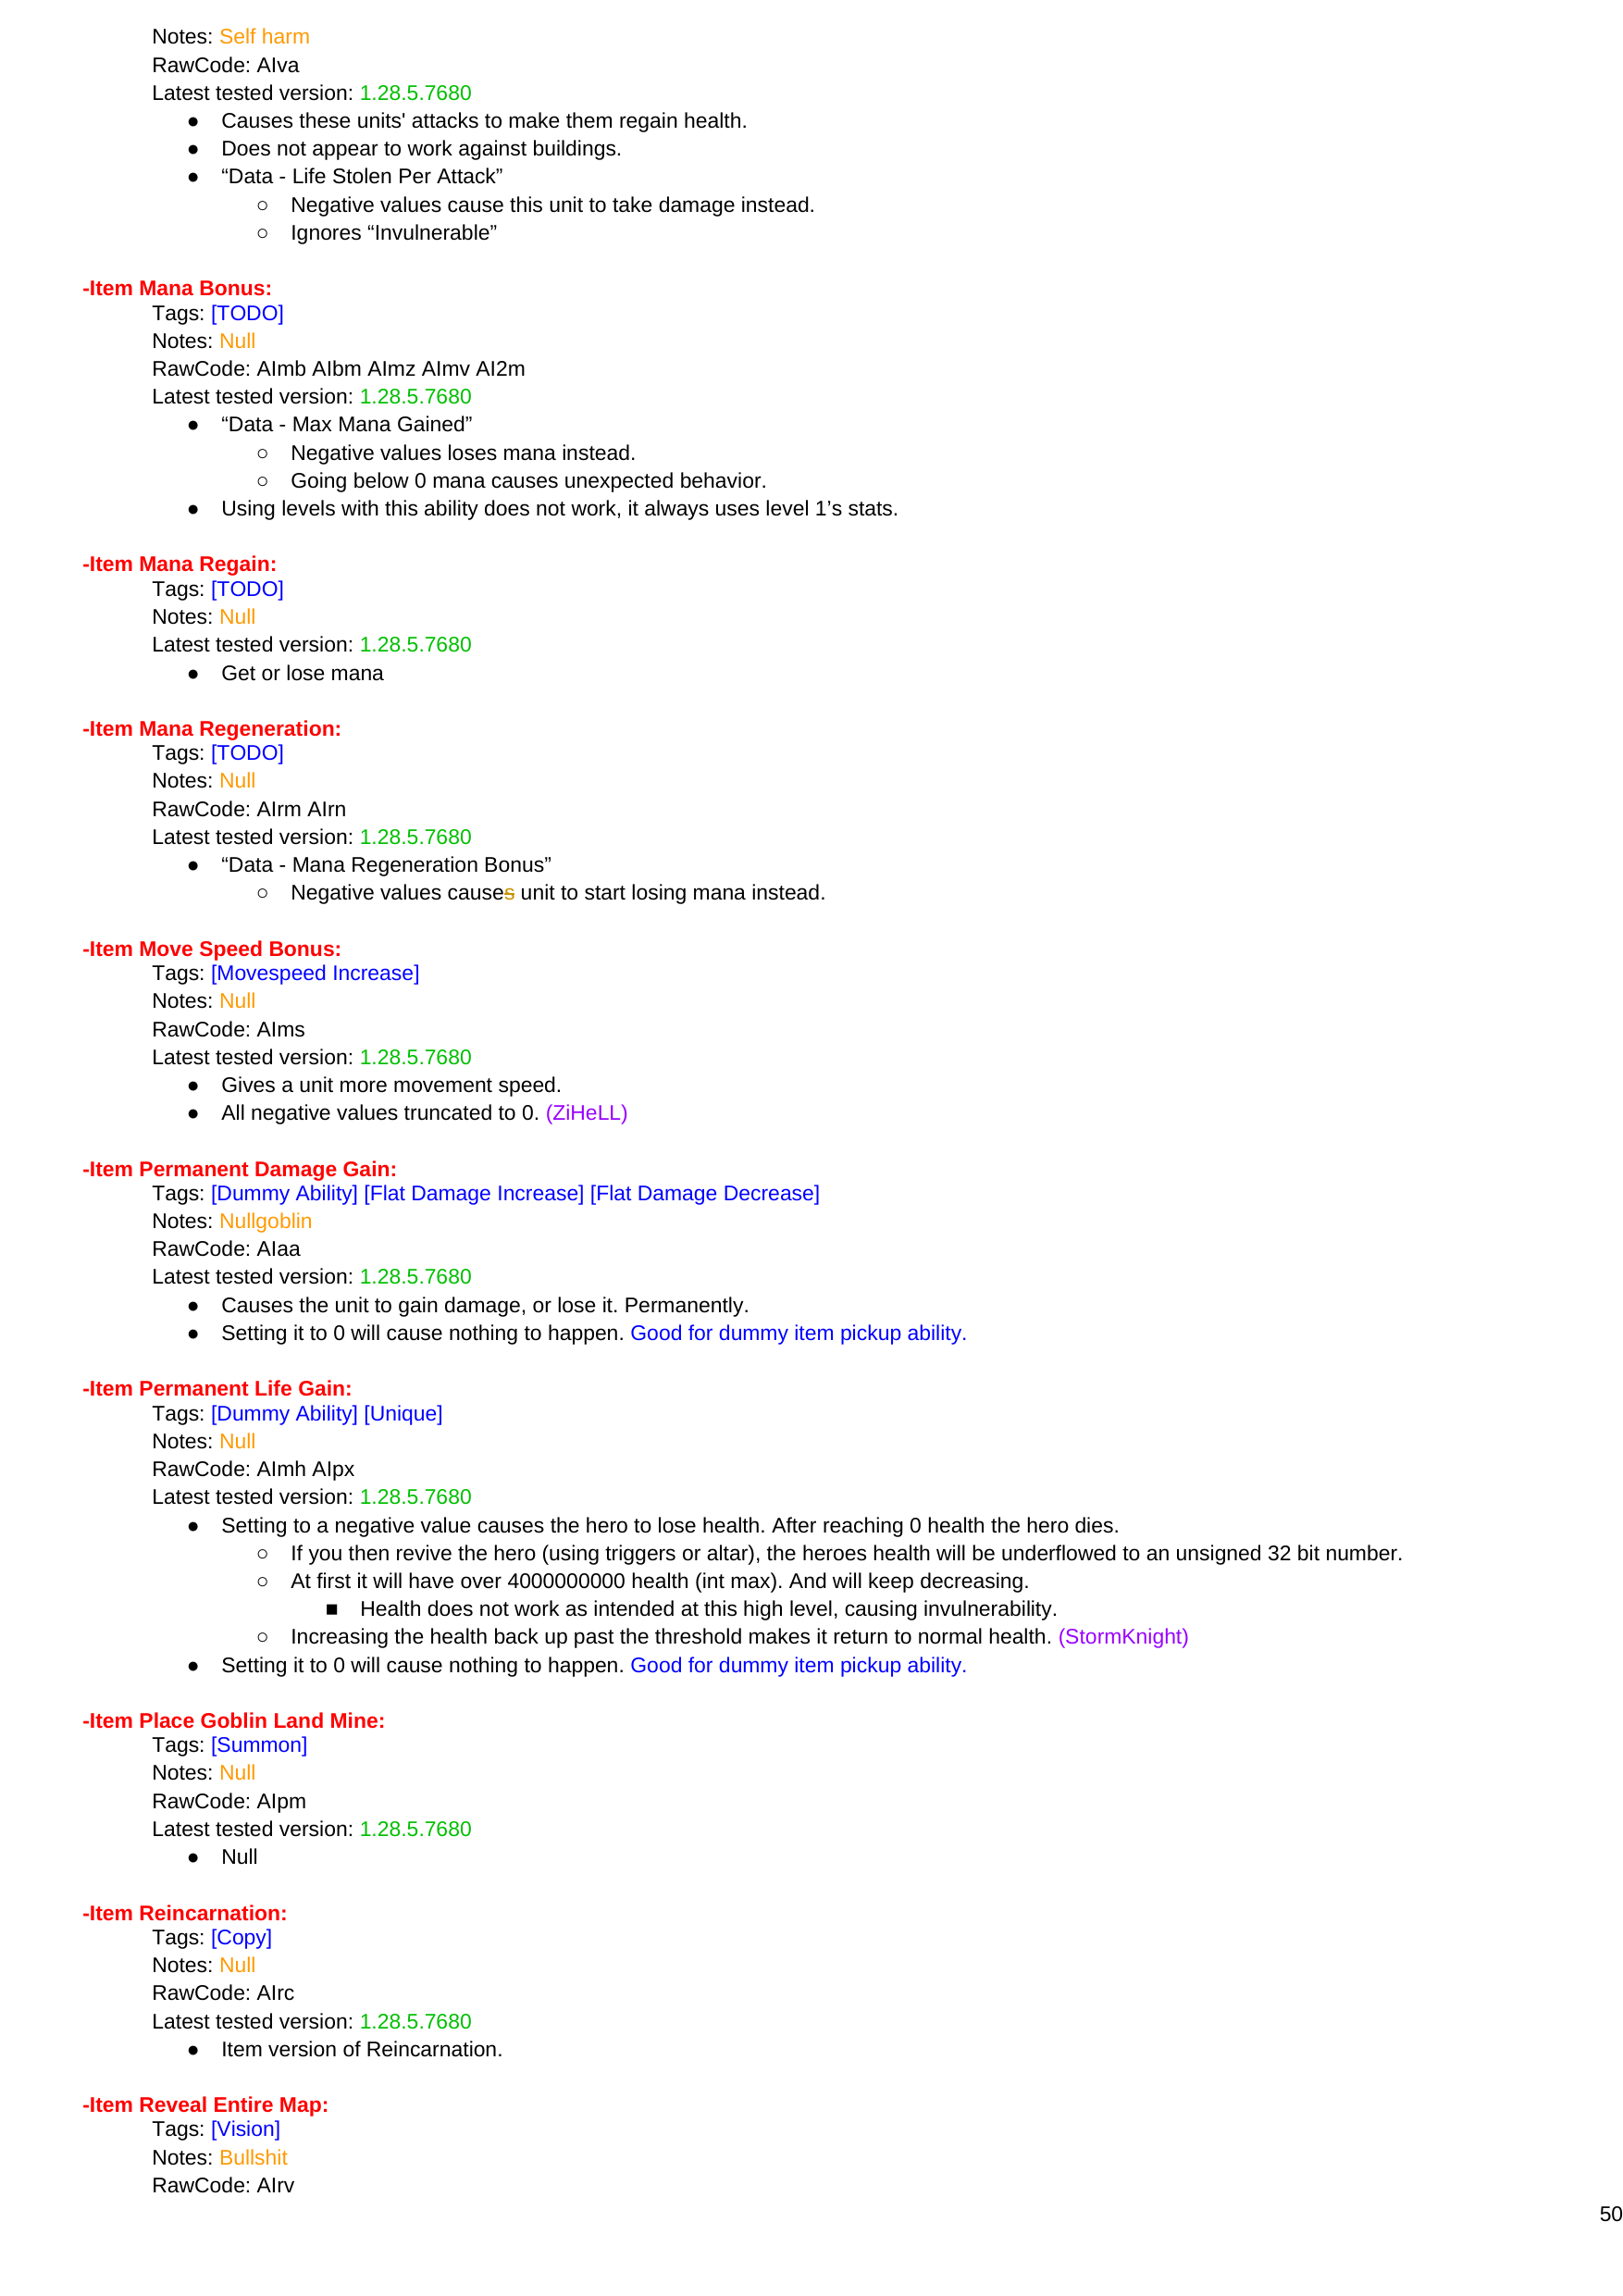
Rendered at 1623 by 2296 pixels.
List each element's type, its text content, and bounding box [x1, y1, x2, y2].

text Tags: [TODO] [13, 300, 1623, 325]
list Setting it to 0 will cause nothing to happen. Good for dummy item pickup ability. [187, 1653, 1623, 1677]
text Latest tested version: 1.28.5.7680 [82, 81, 1623, 105]
subtitle -Item Reveal Entire Map: [13, 2092, 1623, 2116]
text Notes: Nullgoblin [82, 1209, 1623, 1233]
list “Data - Mana Regeneration Bonus” [187, 852, 1623, 876]
subtitle -Item Permanent Damage Gain: [13, 1156, 1623, 1181]
text RawCode: AIrc [82, 1980, 1623, 2005]
subtitle -Item Mana Regain: [13, 552, 1623, 577]
text Notes: Null [82, 768, 1623, 793]
text Latest tested version: 1.28.5.7680 [82, 1045, 1623, 1069]
text Notes: Null [82, 988, 1623, 1012]
text RawCode: AImb AIbm AImz AImv AI2m [82, 356, 1623, 380]
list Going below 0 mana causes unexpected behavior. [256, 468, 1623, 492]
list If you then revive the hero (using triggers or altar), the heroes health will be underflowed to an unsigned 32 bit number. [256, 1541, 1623, 1565]
subtitle -Item Permanent Life Gain: [13, 1376, 1623, 1401]
subtitle -Item Reincarnation: [13, 1900, 1623, 1925]
list Health does not work as intended at this high level, causing invulnerability. [326, 1596, 1623, 1620]
text Notes: Self harm [82, 24, 1623, 49]
text RawCode: AImh AIpx [82, 1457, 1623, 1481]
text Tags: [Vision] [13, 2116, 1623, 2141]
text Latest tested version: 1.28.5.7680 [82, 632, 1623, 656]
list Causes the unit to gain damage, or lose it. Permanently. [187, 1293, 1623, 1317]
list Negative values cause this unit to take damage instead. [256, 192, 1623, 217]
text Tags: [TODO] [13, 577, 1623, 601]
text Latest tested version: 1.28.5.7680 [82, 384, 1623, 409]
text Notes: Bullshit [82, 2145, 1623, 2169]
text Tags: [Dummy Ability] [Flat Damage Increase] [Flat Damage Decrease] [13, 1181, 1623, 1205]
text Tags: [Summon] [13, 1732, 1623, 1757]
text RawCode: AIrm AIrn [82, 797, 1623, 821]
list All negative values truncated to 0. (ZiHeLL) [187, 1100, 1623, 1124]
list Setting it to 0 will cause nothing to happen. Good for dummy item pickup ability. [187, 1321, 1623, 1345]
text Latest tested version: 1.28.5.7680 [82, 1264, 1623, 1289]
subtitle -Item Mana Bonus: [13, 276, 1623, 300]
list Null [187, 1844, 1623, 1868]
list Causes these units' attacks to make them regain health. [187, 108, 1623, 132]
text Notes: Null [82, 604, 1623, 628]
list Increasing the health back up past the threshold makes it return to normal health. (StormKnight) [256, 1624, 1623, 1649]
text Latest tested version: 1.28.5.7680 [82, 1484, 1623, 1509]
list Negative values loses mana instead. [256, 441, 1623, 465]
list Using levels with this ability does not work, it always uses level 1’s stats. [187, 496, 1623, 520]
list Item version of Reincarnation. [187, 2037, 1623, 2061]
list “Data - Max Mana Gained” [187, 412, 1623, 437]
text RawCode: AIaa [82, 1236, 1623, 1261]
text Tags: [Dummy Ability] [Unique] [13, 1401, 1623, 1425]
text RawCode: AIpm [82, 1789, 1623, 1813]
text Latest tested version: 1.28.5.7680 [82, 1817, 1623, 1841]
list Negative values cause unit to start losing mana instead. [256, 880, 1623, 905]
text Tags: [TODO] [13, 740, 1623, 765]
text RawCode: AIrv [82, 2173, 1623, 2197]
text Latest tested version: 1.28.5.7680 [82, 2009, 1623, 2033]
text Latest tested version: 1.28.5.7680 [82, 825, 1623, 849]
list At first it will have over 4000000000 health (int max). And will keep decreasing. [256, 1569, 1623, 1593]
list Setting to a negative value causes the hero to lose health. After reaching 0 health the hero dies. [187, 1512, 1623, 1537]
text Notes: Null [82, 329, 1623, 353]
list Get or lose mana [187, 660, 1623, 685]
text Tags: [Copy] [13, 1925, 1623, 1949]
list Gives a unit more movement speed. [187, 1073, 1623, 1097]
text RawCode: AIms [82, 1016, 1623, 1041]
subtitle -Item Place Goblin Land Mine: [13, 1708, 1623, 1732]
list “Data - Life Stolen Per Attack” [187, 164, 1623, 189]
text RawCode: AIva [82, 53, 1623, 77]
list Does not appear to work against buildings. [187, 136, 1623, 160]
subtitle -Item Move Speed Bonus: [13, 937, 1623, 961]
list Ignores “Invulnerable” [256, 220, 1623, 244]
text Tags: [Movespeed Increase] [13, 961, 1623, 985]
text Notes: Null [13, 1429, 1623, 1453]
text Notes: Null [82, 1760, 1623, 1785]
text Notes: Null [82, 1953, 1623, 1977]
subtitle -Item Mana Regeneration: [13, 716, 1623, 740]
